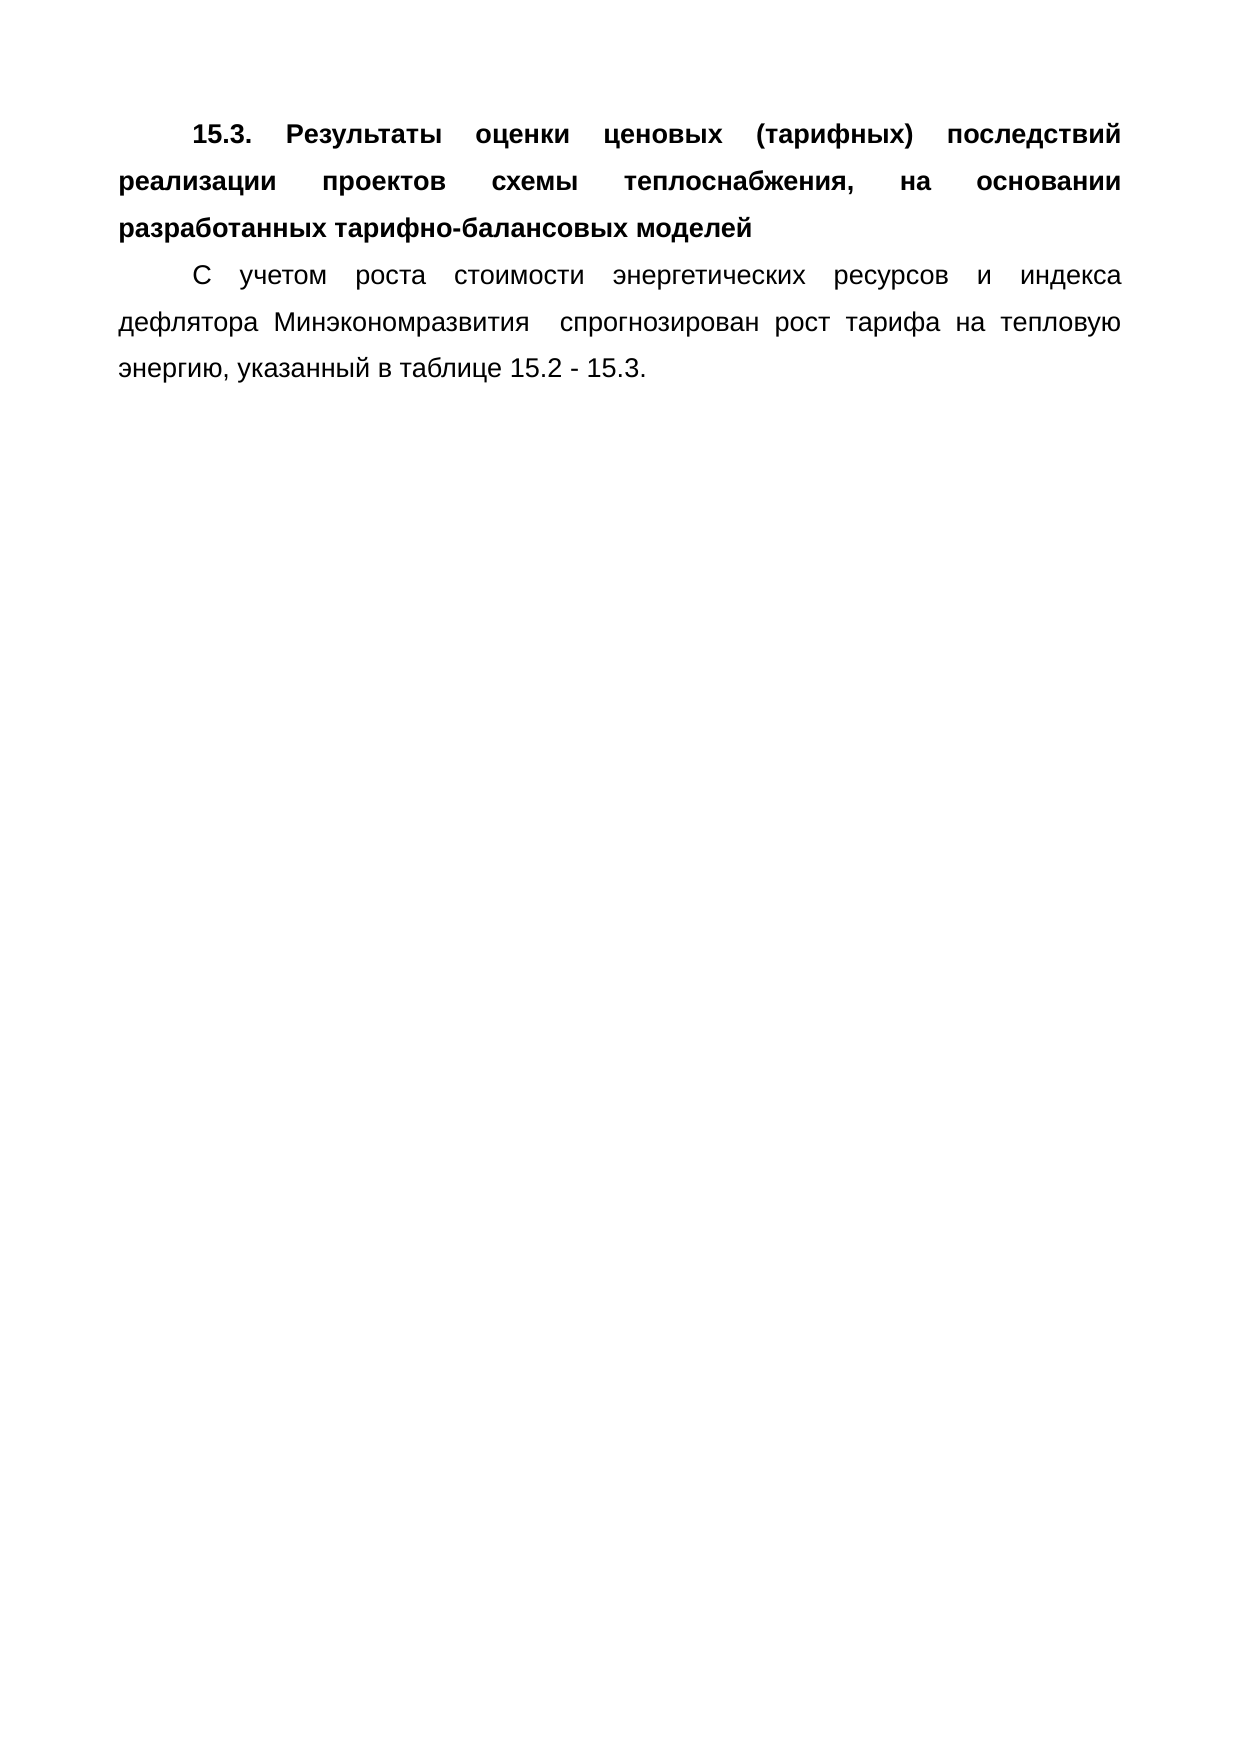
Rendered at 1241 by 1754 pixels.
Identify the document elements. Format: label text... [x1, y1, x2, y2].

list С учетом роста стоимости энергетических ресурсов и индекса дефлятора Минэкономразвития спрогнозирован рост тарифа на тепловую энергию, указанный в таблице 15.2 - 15.3. [118, 259, 1122, 384]
subtitle 15.3. Результаты оценки ценовых (тарифных) последствий реализации проектов схемы теплоснабжения, на основании разработанных тарифно-балансовых моделей [118, 118, 1122, 243]
